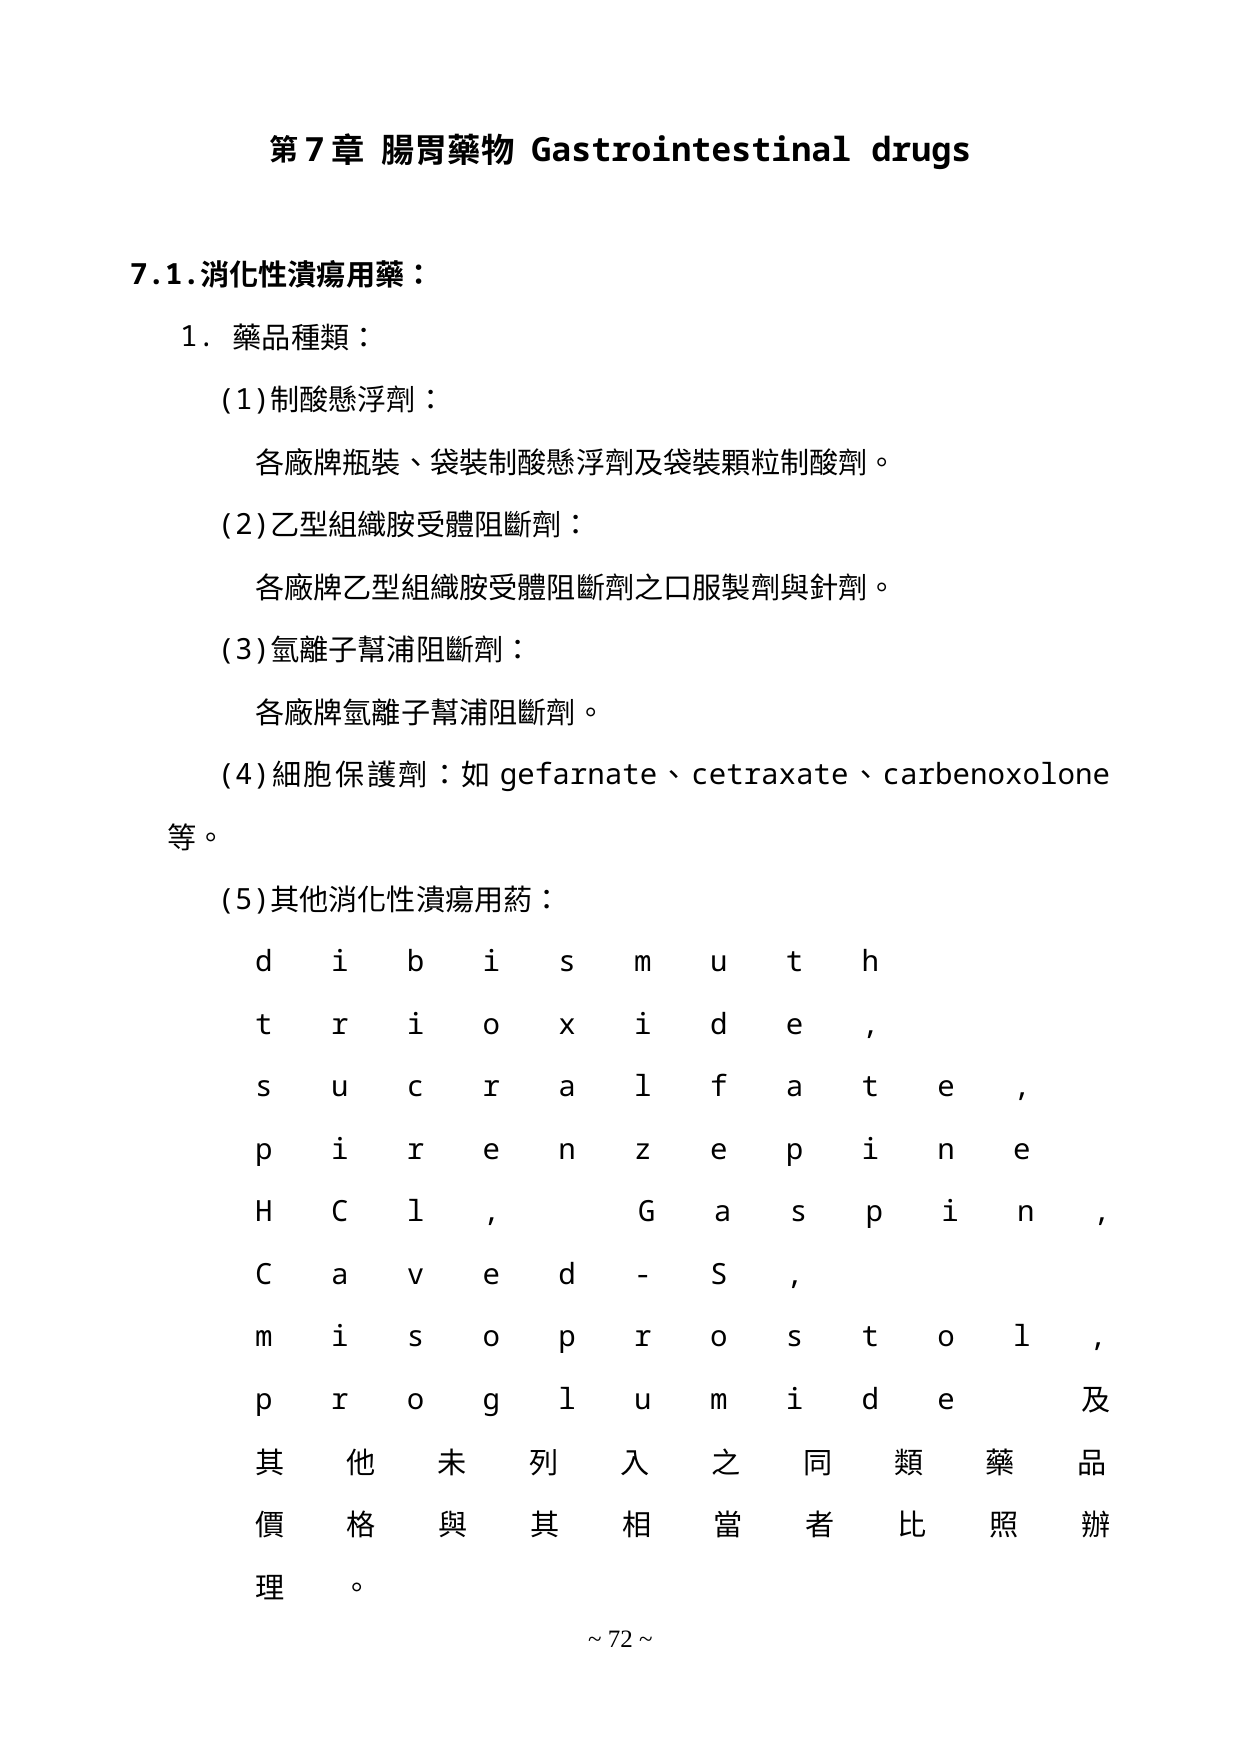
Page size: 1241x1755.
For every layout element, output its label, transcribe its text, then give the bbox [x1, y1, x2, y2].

text 各廠牌瓶裝、袋裝制酸懸浮劑及袋裝顆粒制酸劑。 [205, 419, 1110, 481]
text 1. 藥品種類： [130, 294, 1110, 356]
text (2)乙型組織胺受體阻斷劑： [167, 481, 1110, 544]
text 各廠牌乙型組織胺受體阻斷劑之口服製劑與針劑。 [205, 544, 1110, 606]
text 各廠牌氫離子幫浦阻斷劑。 [205, 669, 1110, 731]
text (1)制酸懸浮劑： [167, 356, 1110, 419]
text (5)其他消化性潰瘍用葯： [167, 856, 1110, 919]
subtitle 第7章 腸胃藥物 Gastrointestinal drugs [130, 106, 1110, 169]
text (3)氫離子幫浦阻斷劑： [167, 606, 1110, 669]
text (4)細胞保護劑：如gefarnate、cetraxate、carbenoxolone等。 [167, 731, 1110, 856]
subtitle 7.1.消化性潰瘍用藥： [130, 231, 1110, 294]
text dibismuth trioxide, sucralfate, pirenzepine HCl, Gaspin, Caved-S, misoprostol, proglumide及其他未列入之同類藥品，價格與其相當者比照辦理。 [255, 919, 1110, 1606]
